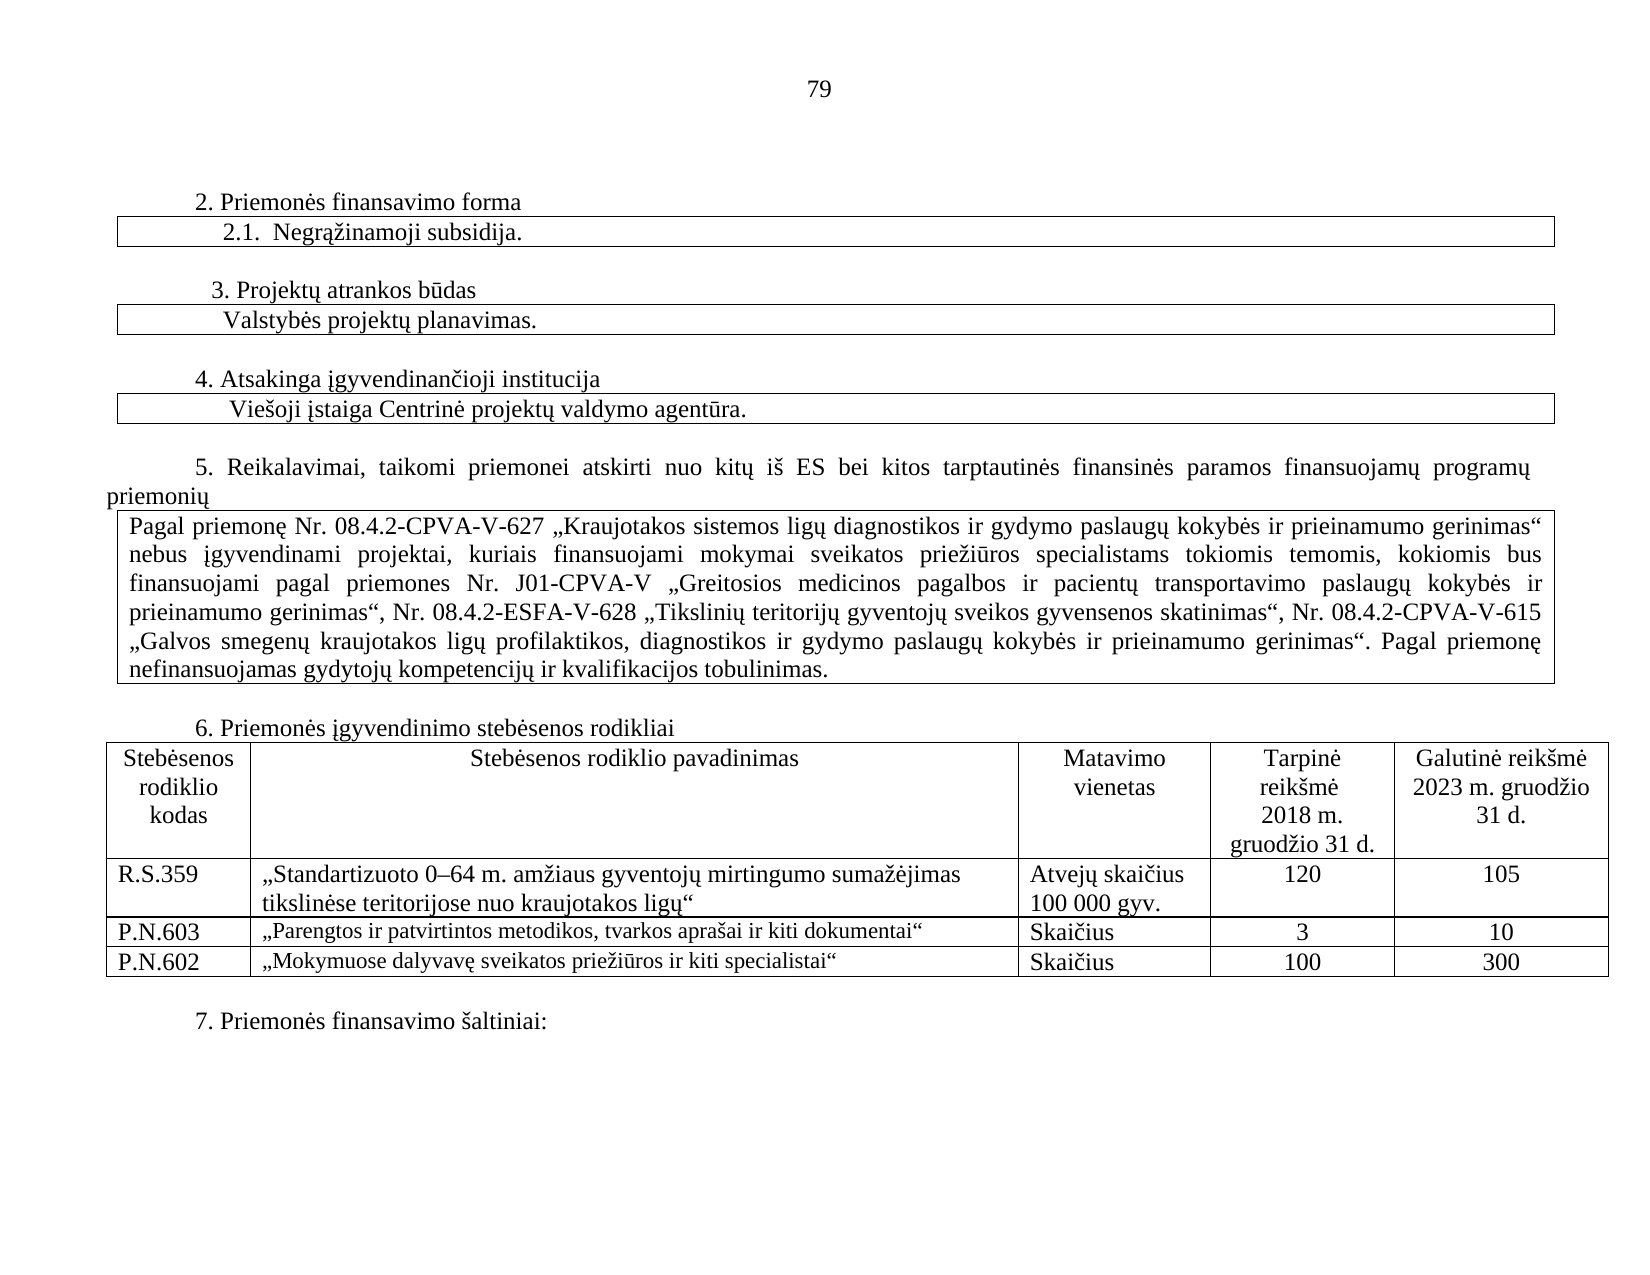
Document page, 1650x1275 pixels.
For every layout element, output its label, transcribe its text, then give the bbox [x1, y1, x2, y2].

table_header Stebėsenos rodiklio pavadinimas [251, 743, 1018, 858]
table_header Valstybės projektų planavimas. [118, 305, 1554, 334]
table_cell „Parengtos ir patvirtintos metodikos, tvarkos aprašai ir kiti dokumentai“ [251, 918, 1018, 946]
table_header Stebėsenos rodiklio kodas [107, 743, 250, 858]
table_cell „Mokymuose dalyvavę sveikatos priežiūros ir kiti specialistai“ [251, 947, 1018, 976]
table_cell 3 [1211, 918, 1394, 946]
table_cell Skaičius [1019, 918, 1210, 946]
table_cell 300 [1395, 947, 1608, 976]
table_header Galutinė reikšmė 2023 m. gruodžio 31 d. [1395, 743, 1608, 858]
text 2. Priemonės finansavimo forma [106, 187, 1532, 216]
table_cell R.S.359 [107, 859, 250, 916]
text 5. Reikalavimai, taikomi priemonei atskirti nuo kitų iš ES bei kitos tarptautinės finansinės paramos finansuojamų programų priemonių [106, 452, 1532, 510]
table_header Viešoji įstaiga Centrinė projektų valdymo agentūra. [118, 394, 1554, 422]
table_cell 10 [1395, 918, 1608, 946]
table_cell 100 [1211, 947, 1394, 976]
table_header 2.1. Negrąžinamoji subsidija. [118, 217, 1554, 246]
table_cell 120 [1211, 859, 1394, 916]
table_cell 105 [1395, 859, 1608, 916]
text 7. Priemonės finansavimo šaltiniai: [106, 1006, 1532, 1034]
text 3. Projektų atrankos būdas [106, 276, 1532, 304]
text 4. Atsakinga įgyvendinančioji institucija [106, 364, 1532, 393]
table_cell P.N.603 [107, 918, 250, 946]
text 6. Priemonės įgyvendinimo stebėsenos rodikliai [106, 713, 1532, 742]
table_cell „Standartizuoto 0–64 m. amžiaus gyventojų mirtingumo sumažėjimas tikslinėse teritorijose nuo kraujotakos ligų“ [251, 859, 1018, 916]
table_header Tarpinė reikšmė 2018 m. gruodžio 31 d. [1211, 743, 1394, 858]
table_header Matavimo vienetas [1019, 743, 1210, 858]
table_cell Skaičius [1019, 947, 1210, 976]
table_cell P.N.602 [107, 947, 250, 976]
table_cell Atvejų skaičius 100 000 gyv. [1019, 859, 1210, 916]
table_header Pagal priemonę Nr. 08.4.2-CPVA-V-627 „Kraujotakos sistemos ligų diagnostikos ir gydymo paslaugų kokybės ir prieinamumo gerinimas“ nebus įgyvendinami projektai, kuriais finansuojami mokymai sveikatos priežiūros specialistams tokiomis temomis, kokiomis bus finansuojami pagal priemones Nr. J01-CPVA-V „Greitosios medicinos pagalbos ir pacientų transportavimo paslaugų kokybės ir prieinamumo gerinimas“, Nr. 08.4.2-ESFA-V-628 „Tikslinių teritorijų gyventojų sveikos gyvensenos skatinimas“, Nr. 08.4.2-CPVA-V-615 „Galvos smegenų kraujotakos ligų profilaktikos, diagnostikos ir gydymo paslaugų kokybės ir prieinamumo gerinimas“. Pagal priemonę nefinansuojamas gydytojų kompetencijų ir kvalifikacijos tobulinimas. [118, 511, 1554, 683]
